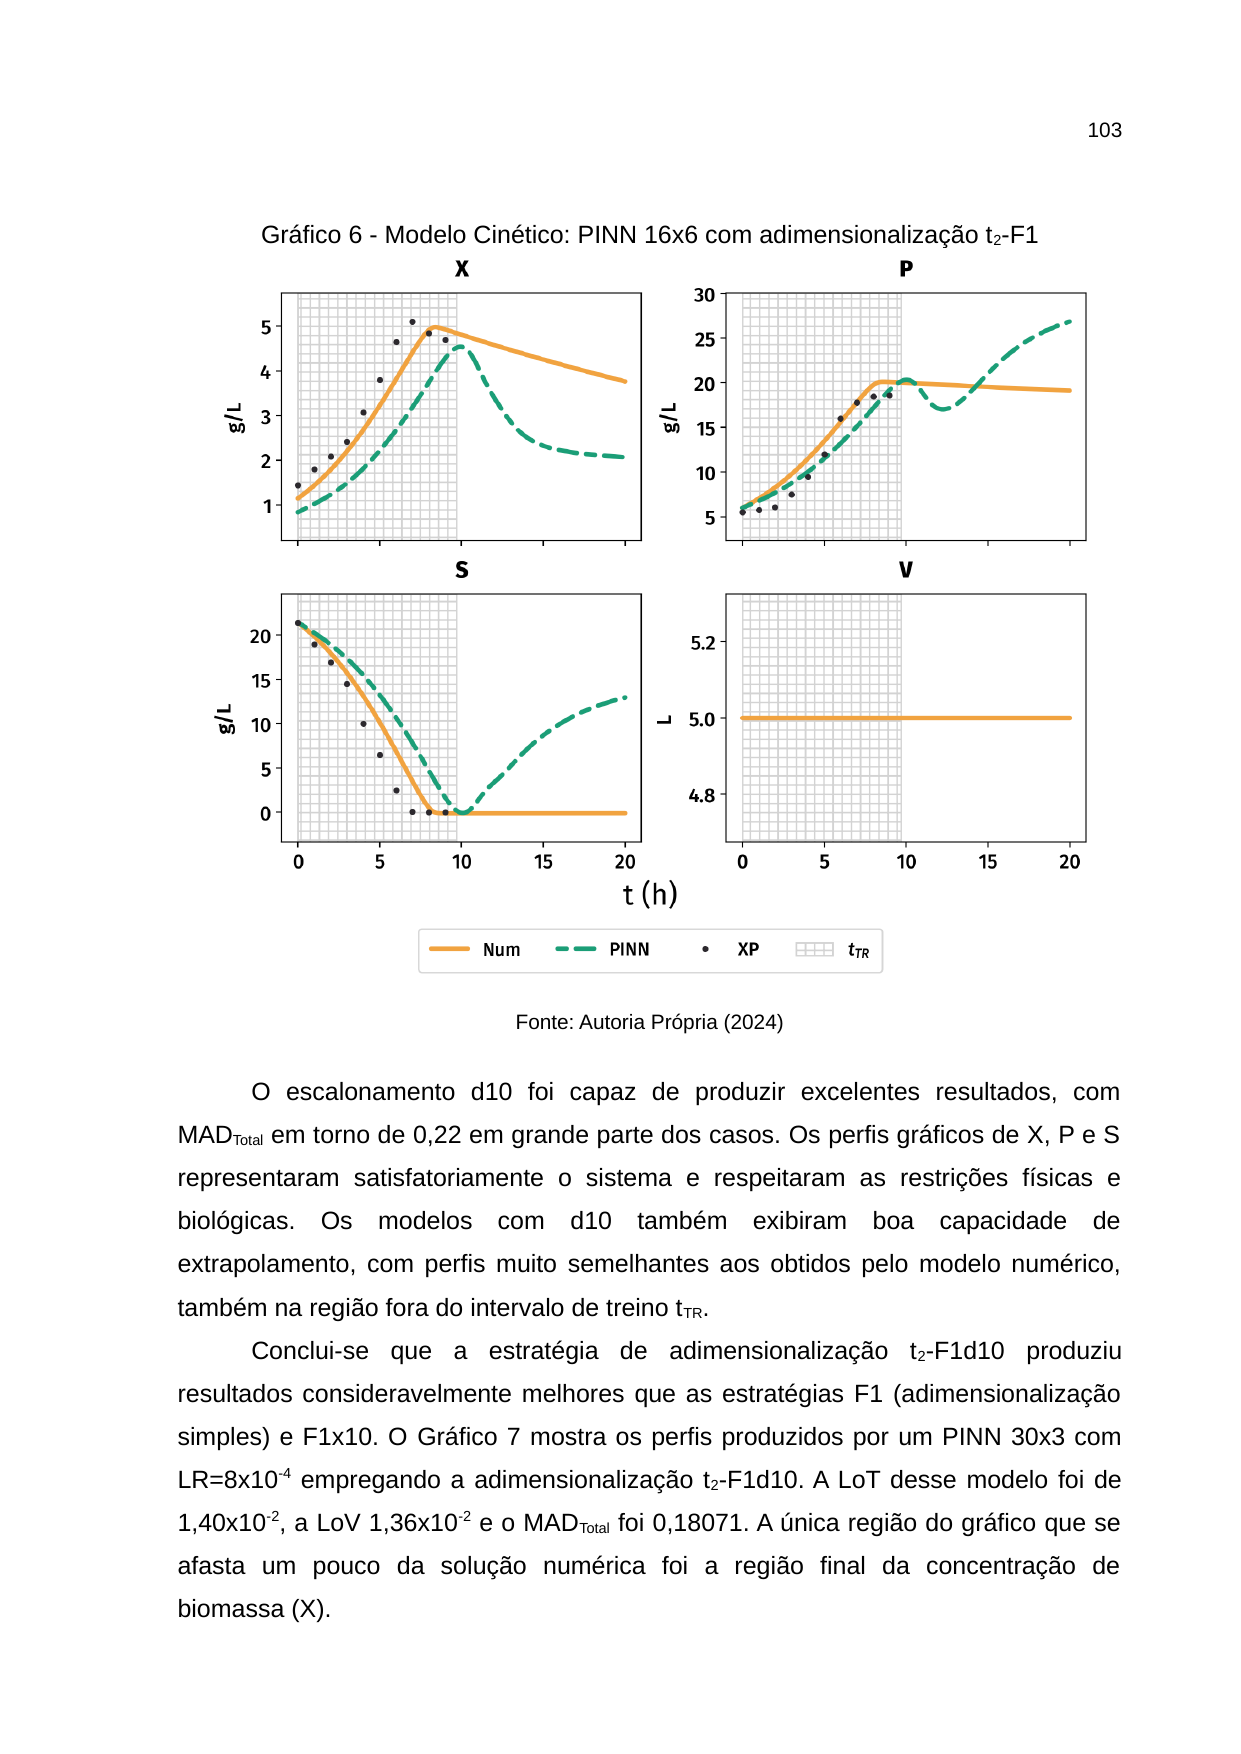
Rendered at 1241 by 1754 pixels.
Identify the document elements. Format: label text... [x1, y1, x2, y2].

text Gráfico 6 - Modelo Cinético: PINN 16x6 com adimensionalização t2-F1 [177, 220, 1122, 248]
text Fonte: Autoria Própria (2024) [177, 1010, 1122, 1034]
picture [177, 248, 1123, 982]
text Conclui-se que a estratégia de adimensionalização t2-F1d10 produziu resultados consideravelmente melhores que as estratégias F1 (adimensionalização simples) e F1x10. O Gráfico 7 mostra os perfis produzidos por um PINN 30x3 com LR=8x10-4 empregando a adimensionalização t2-F1d10. A LoT desse modelo foi de 1,40x10-2, a LoV 1,36x10-2 e o MADTotal foi 0,18071. A única região do gráfico que se afasta um pouco da solução numérica foi a região final da concentração de biomassa (X). [177, 1336, 1122, 1623]
text O escalonamento d10 foi capaz de produzir excelentes resultados, com MADTotal em torno de 0,22 em grande parte dos casos. Os perfis gráficos de X, P e S representaram satisfatoriamente o sistema e respeitaram as restrições físicas e biológicas. Os modelos com d10 também exibiram boa capacidade de extrapolamento, com perfis muito semelhantes aos obtidos pelo modelo numérico, também na região fora do intervalo de treino tTR. [177, 1077, 1122, 1321]
